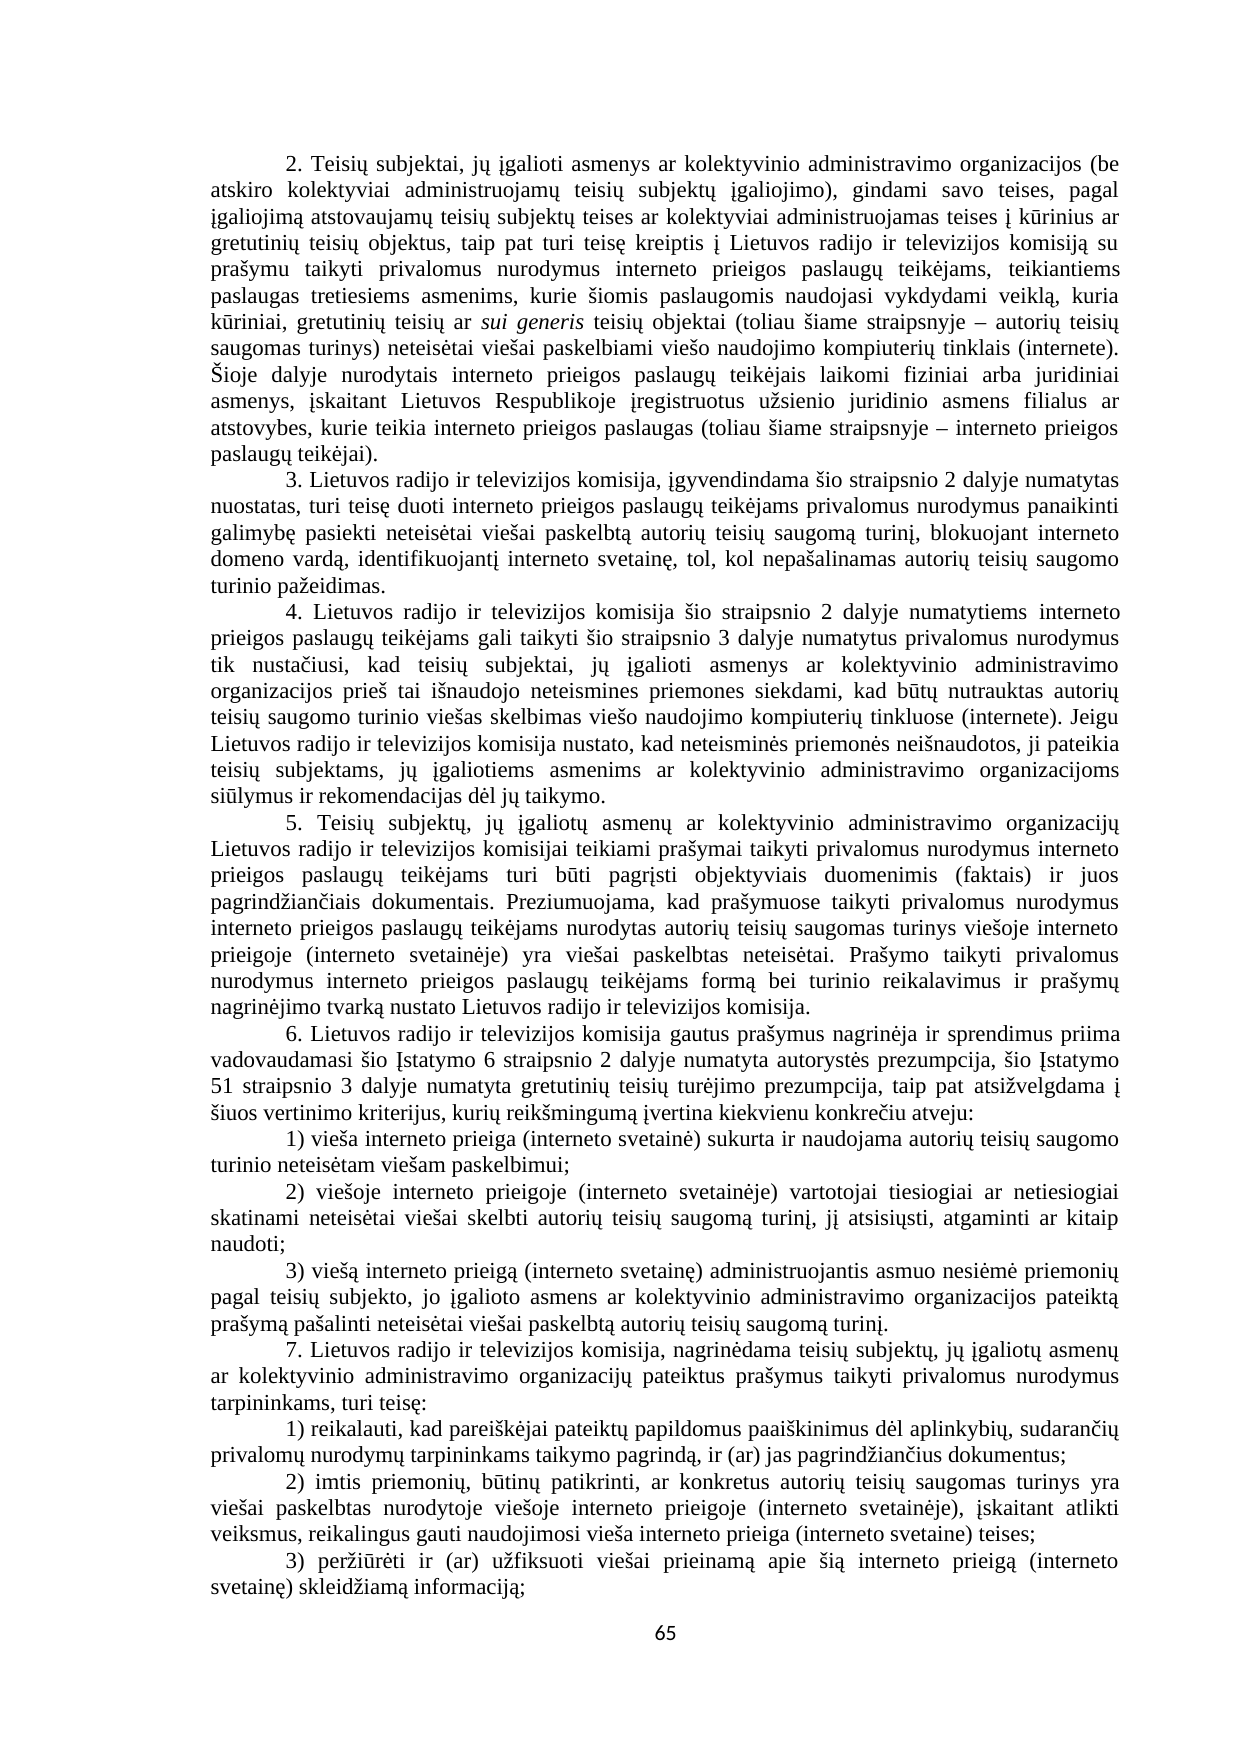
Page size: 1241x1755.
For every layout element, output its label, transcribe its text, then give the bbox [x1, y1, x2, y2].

text 4. Lietuvos radijo ir televizijos komisija šio straipsnio 2 dalyje numatytiems interneto prieigos paslaugų teikėjams gali taikyti šio straipsnio 3 dalyje numatytus privalomus nurodymus tik nustačiusi, kad teisių subjektai, jų įgalioti asmenys ar kolektyvinio administravimo organizacijos prieš tai išnaudojo neteismines priemones siekdami, kad būtų nutrauktas autorių teisių saugomo turinio viešas skelbimas viešo naudojimo kompiuterių tinkluose (internete). Jeigu Lietuvos radijo ir televizijos komisija nustato, kad neteisminės priemonės neišnaudotos, ji pateikia teisių subjektams, jų įgaliotiems asmenims ar kolektyvinio administravimo organizacijoms siūlymus ir rekomendacijas dėl jų taikymo. [210, 598, 1120, 809]
text 1) vieša interneto prieiga (interneto svetainė) sukurta ir naudojama autorių teisių saugomo turinio neteisėtam viešam paskelbimui; [210, 1125, 1120, 1178]
text 3. Lietuvos radijo ir televizijos komisija, įgyvendindama šio straipsnio 2 dalyje numatytas nuostatas, turi teisę duoti interneto prieigos paslaugų teikėjams privalomus nurodymus panaikinti galimybę pasiekti neteisėtai viešai paskelbtą autorių teisių saugomą turinį, blokuojant interneto domeno vardą, identifikuojantį interneto svetainę, tol, kol nepašalinamas autorių teisių saugomo turinio pažeidimas. [210, 466, 1120, 598]
text 6. Lietuvos radijo ir televizijos komisija gautus prašymus nagrinėja ir sprendimus priima vadovaudamasi šio Įstatymo 6 straipsnio 2 dalyje numatyta autorystės prezumpcija, šio Įstatymo 51 straipsnio 3 dalyje numatyta gretutinių teisių turėjimo prezumpcija, taip pat atsižvelgdama į šiuos vertinimo kriterijus, kurių reikšmingumą įvertina kiekvienu konkrečiu atveju: [210, 1020, 1120, 1125]
text 3) peržiūrėti ir (ar) užfiksuoti viešai prieinamą apie šią interneto prieigą (interneto svetainę) skleidžiamą informaciją; [210, 1547, 1120, 1599]
text 7. Lietuvos radijo ir televizijos komisija, nagrinėdama teisių subjektų, jų įgaliotų asmenų ar kolektyvinio administravimo organizacijų pateiktus prašymus taikyti privalomus nurodymus tarpininkams, turi teisę: [210, 1336, 1120, 1415]
text 2) viešoje interneto prieigoje (interneto svetainėje) vartotojai tiesiogiai ar netiesiogiai skatinami neteisėtai viešai skelbti autorių teisių saugomą turinį, jį atsisiųsti, atgaminti ar kitaip naudoti; [210, 1178, 1120, 1257]
text 2. Teisių subjektai, jų įgalioti asmenys ar kolektyvinio administravimo organizacijos (be atskiro kolektyviai administruojamų teisių subjektų įgaliojimo), gindami savo teises, pagal įgaliojimą atstovaujamų teisių subjektų teises ar kolektyviai administruojamas teises į kūrinius ar gretutinių teisių objektus, taip pat turi teisę kreiptis į Lietuvos radijo ir televizijos komisiją su prašymu taikyti privalomus nurodymus interneto prieigos paslaugų teikėjams, teikiantiems paslaugas tretiesiems asmenims, kurie šiomis paslaugomis naudojasi vykdydami veiklą, kuria kūriniai, gretutinių teisių ar sui generis teisių objektai (toliau šiame straipsnyje – autorių teisių saugomas turinys) neteisėtai viešai paskelbiami viešo naudojimo kompiuterių tinklais (internete). Šioje dalyje nurodytais interneto prieigos paslaugų teikėjais laikomi fiziniai arba juridiniai asmenys, įskaitant Lietuvos Respublikoje įregistruotus užsienio juridinio asmens filialus ar atstovybes, kurie teikia interneto prieigos paslaugas (toliau šiame straipsnyje – interneto prieigos paslaugų teikėjai). [210, 150, 1120, 466]
text 3) viešą interneto prieigą (interneto svetainę) administruojantis asmuo nesiėmė priemonių pagal teisių subjekto, jo įgalioto asmens ar kolektyvinio administravimo organizacijos pateiktą prašymą pašalinti neteisėtai viešai paskelbtą autorių teisių saugomą turinį. [210, 1257, 1120, 1336]
text 1) reikalauti, kad pareiškėjai pateiktų papildomus paaiškinimus dėl aplinkybių, sudarančių privalomų nurodymų tarpininkams taikymo pagrindą, ir (ar) jas pagrindžiančius dokumentus; [210, 1415, 1120, 1468]
text 2) imtis priemonių, būtinų patikrinti, ar konkretus autorių teisių saugomas turinys yra viešai paskelbtas nurodytoje viešoje interneto prieigoje (interneto svetainėje), įskaitant atlikti veiksmus, reikalingus gauti naudojimosi vieša interneto prieiga (interneto svetaine) teises; [210, 1468, 1120, 1547]
text 5. Teisių subjektų, jų įgaliotų asmenų ar kolektyvinio administravimo organizacijų Lietuvos radijo ir televizijos komisijai teikiami prašymai taikyti privalomus nurodymus interneto prieigos paslaugų teikėjams turi būti pagrįsti objektyviais duomenimis (faktais) ir juos pagrindžiančiais dokumentais. Preziumuojama, kad prašymuose taikyti privalomus nurodymus interneto prieigos paslaugų teikėjams nurodytas autorių teisių saugomas turinys viešoje interneto prieigoje (interneto svetainėje) yra viešai paskelbtas neteisėtai. Prašymo taikyti privalomus nurodymus interneto prieigos paslaugų teikėjams formą bei turinio reikalavimus ir prašymų nagrinėjimo tvarką nustato Lietuvos radijo ir televizijos komisija. [210, 809, 1120, 1020]
